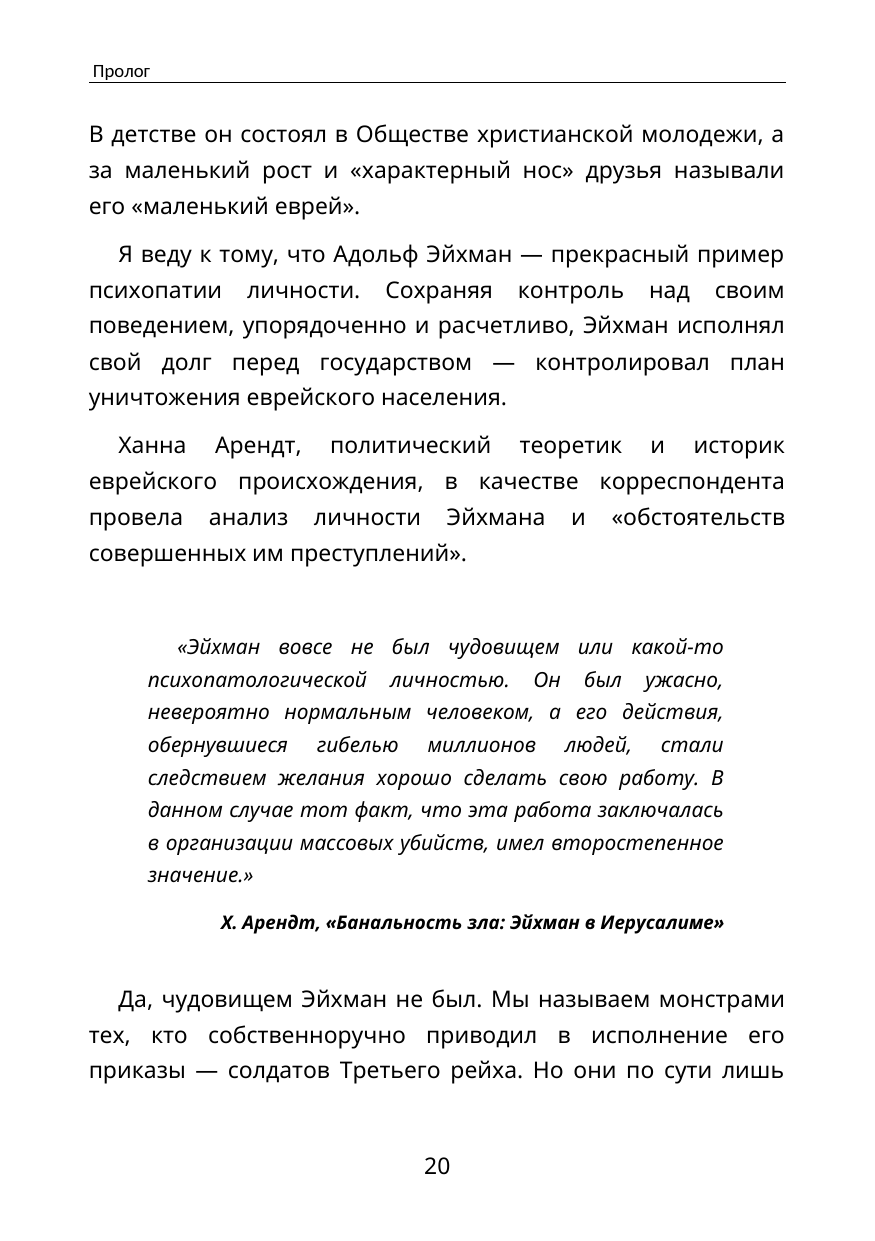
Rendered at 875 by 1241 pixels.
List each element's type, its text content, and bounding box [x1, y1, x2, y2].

text Да, чудовищем Эйхман не был. Мы называем монстрами тех, кто собственноручно приводил в исполнение его приказы — солдатов Третьего рейха. Но они по сути лишь [88, 983, 786, 1086]
text Я веду к тому, что Адольф Эйхман — прекрасный пример психопатии личности. Сохраняя контроль над своим поведением, упорядоченно и расчетливо, Эйхман исполнял свой долг перед государством — контролировал план уничтожения еврейского населения. [88, 238, 786, 413]
text В детстве он состоял в Обществе христианской молодежи, а за маленький рост и «характерный нос» друзья называли его «маленький еврей». [88, 118, 786, 221]
text Ханна Арендт, политический теоретик и историк еврейского происхождения, в качестве корреспондента провела анализ личности Эйхмана и «обстоятельств совершенных им преступлений». [88, 429, 786, 568]
text Х. Арендт, «Банальность зла: Эйхман в Иерусалиме» [148, 905, 726, 935]
text «Эйхман вовсе не был чудовищем или какой-то психопатологической личностью. Он был ужасно, невероятно нормальным человеком, а его действия, обернувшиеся гибелью миллионов людей, стали следствием желания хорошо сделать свою работу. В данном случае тот факт, что эта работа заключалась в организации массовых убийств, имел второстепенное значение.» [148, 632, 726, 889]
